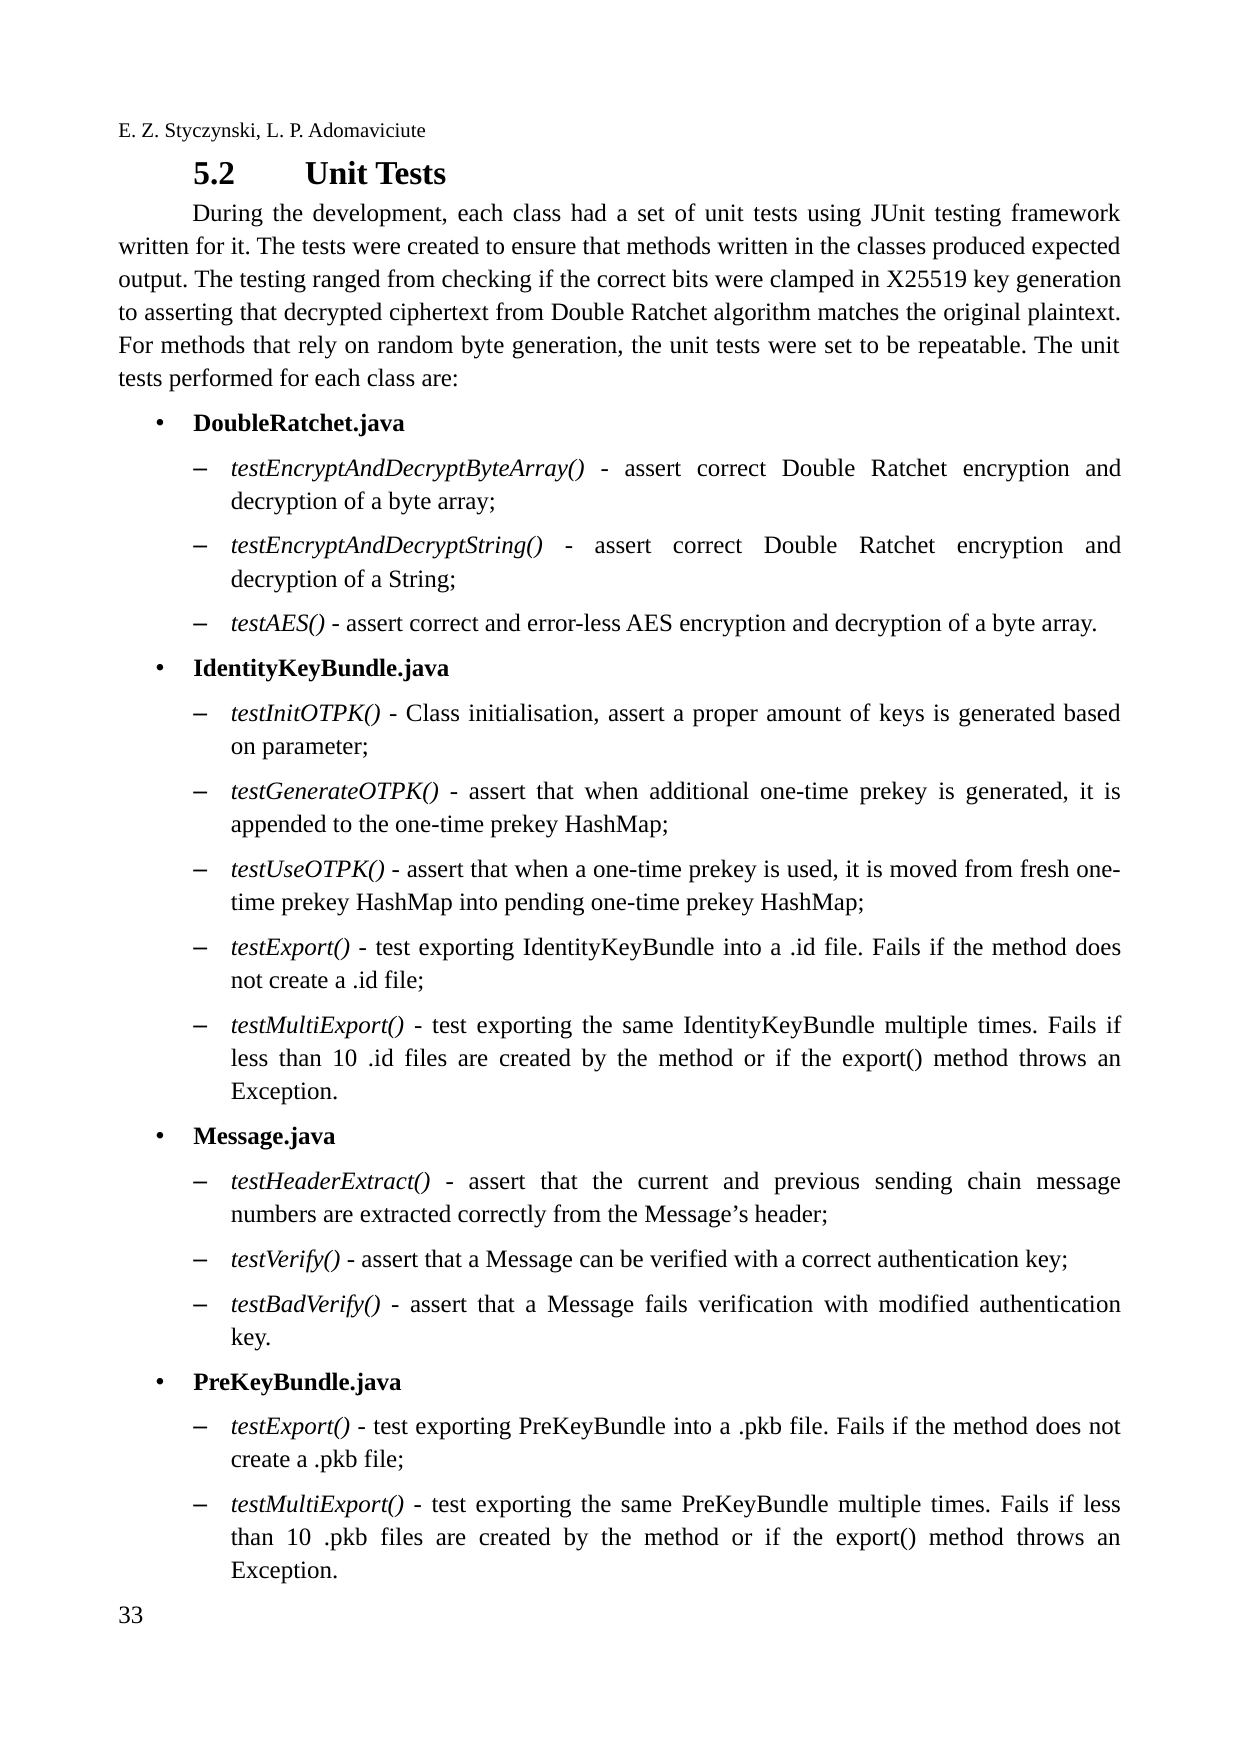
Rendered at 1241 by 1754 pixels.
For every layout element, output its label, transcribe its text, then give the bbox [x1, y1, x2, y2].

list testExport() - test exporting IdentityKeyBundle into a .id file. Fails if the method does not create a .id file; [193, 932, 1122, 994]
list testHeaderExtract() - assert that the current and previous sending chain message numbers are extracted correctly from the Message’s header; [193, 1166, 1122, 1228]
list testEncryptAndDecryptByteArray() - assert correct Double Ratchet encryption and decryption of a byte array; [193, 453, 1122, 514]
list testAES() - assert correct and error-less AES encryption and decryption of a byte array. [193, 608, 1122, 637]
list testVerify() - assert that a Message can be verified with a correct authentication key; [193, 1244, 1122, 1272]
list PreKeyBundle.java [156, 1367, 1122, 1395]
list DoubleRatchet.java [156, 408, 1122, 437]
list Message.java [156, 1121, 1122, 1150]
list testExport() - test exporting PreKeyBundle into a .pkb file. Fails if the method does not create a .pkb file; [193, 1411, 1122, 1473]
text During the development, each class had a set of unit tests using JUnit testing framework written for it. The tests were created to ensure that methods written in the classes produced expected output. The testing ranged from checking if the correct bits were clamped in X25519 key generation to asserting that decrypted ciphertext from Double Ratchet algorithm matches the original plaintext. For methods that rely on random byte generation, the unit tests were set to be repeatable. The unit tests performed for each class are: [118, 198, 1122, 392]
list testBadVerify() - assert that a Message fails verification with modified authentication key. [193, 1289, 1122, 1350]
list testMultiExport() - test exporting the same IdentityKeyBundle multiple times. Fails if less than 10 .id files are created by the method or if the export() method throws an Exception. [193, 1010, 1122, 1105]
subtitle Unit Tests [193, 153, 1122, 192]
list testMultiExport() - test exporting the same PreKeyBundle multiple times. Fails if less than 10 .pkb files are created by the method or if the export() method throws an Exception. [193, 1489, 1122, 1584]
list testEncryptAndDecryptString() - assert correct Double Ratchet encryption and decryption of a String; [193, 531, 1122, 592]
list testInitOTPK() - Class initialisation, assert a proper amount of keys is generated based on parameter; [193, 698, 1122, 760]
list testUseOTPK() - assert that when a one-time prekey is used, it is moved from fresh one-time prekey HashMap into pending one-time prekey HashMap; [193, 854, 1122, 916]
list testGenerateOTPK() - assert that when additional one-time prekey is generated, it is appended to the one-time prekey HashMap; [193, 776, 1122, 838]
list IdentityKeyBundle.java [156, 653, 1122, 682]
